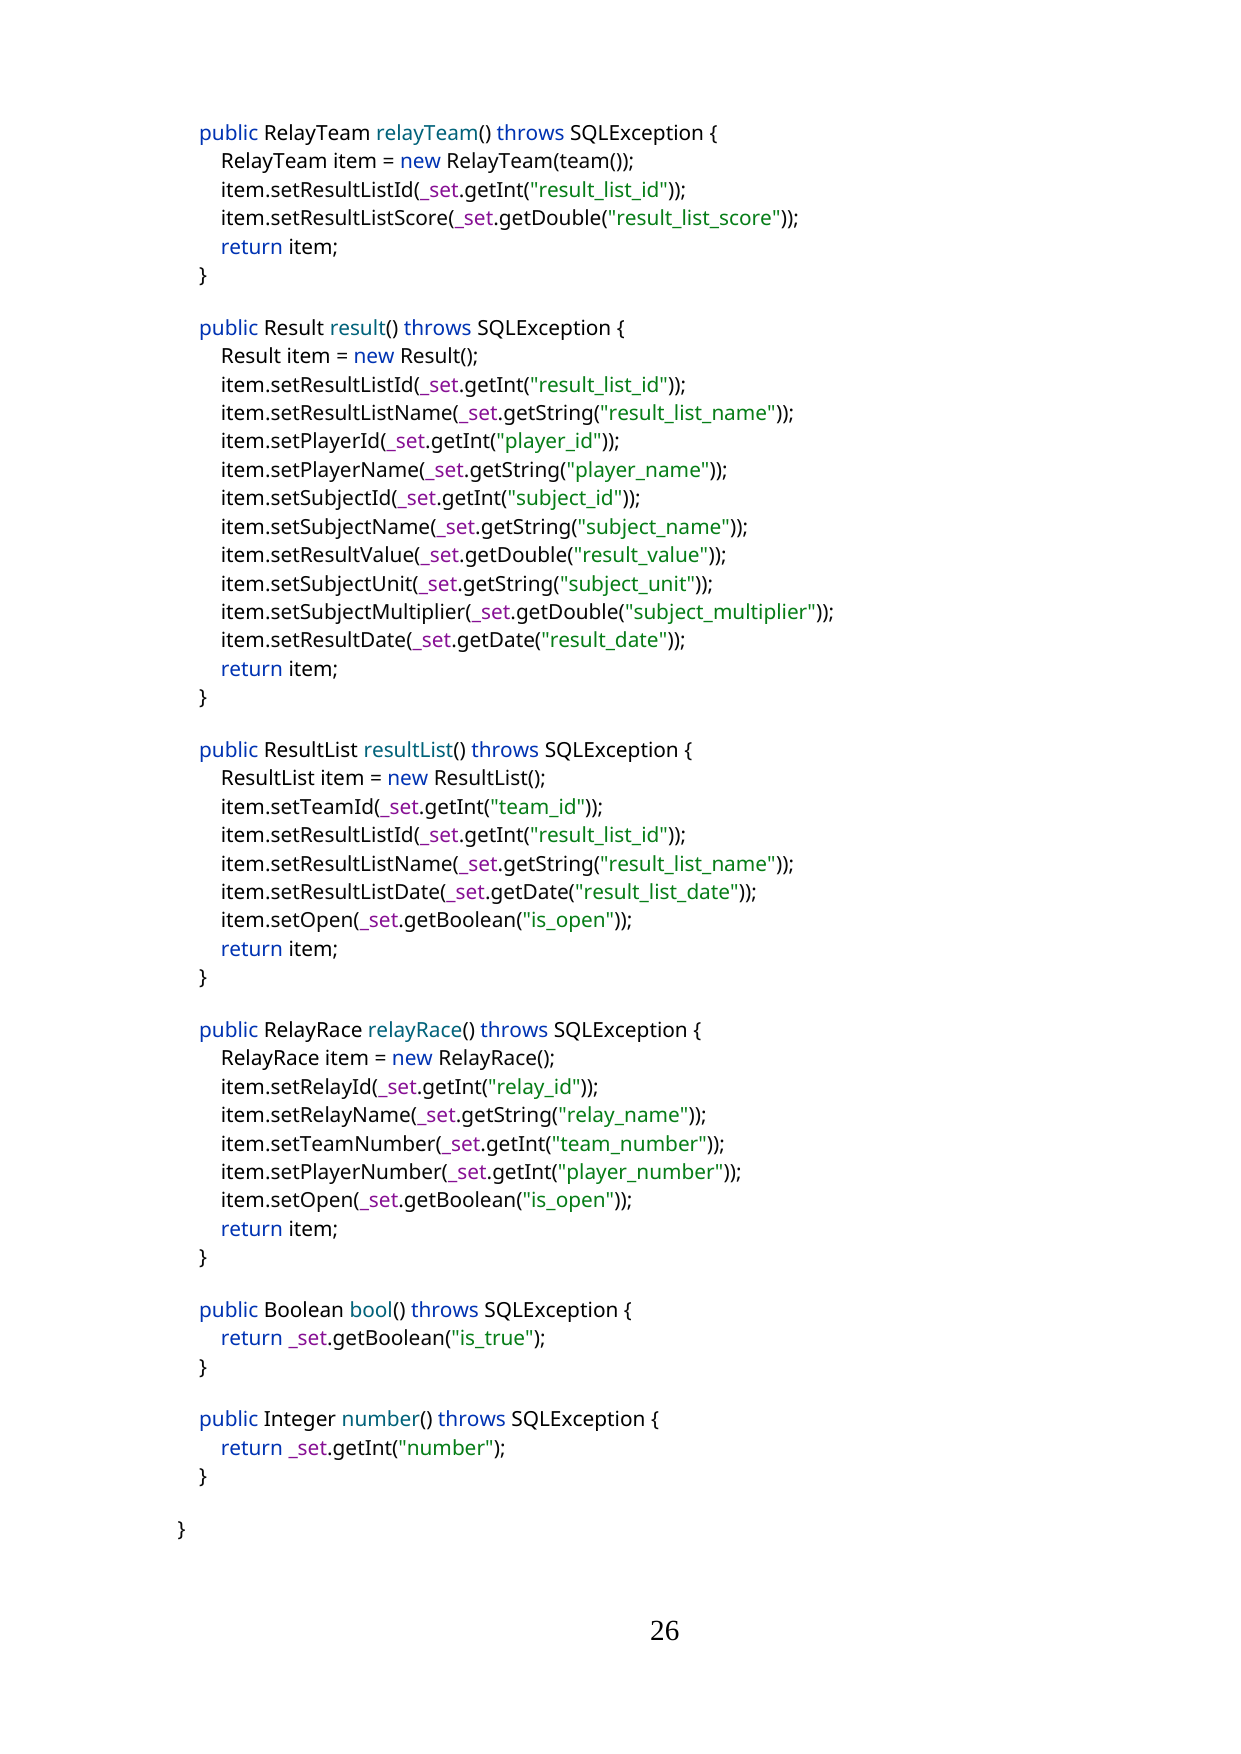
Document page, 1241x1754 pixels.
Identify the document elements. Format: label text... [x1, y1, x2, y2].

text public RelayTeam relayTeam() throws SQLException { RelayTeam item = new RelayTeam(team()); item.setResultListId(_set.getInt("result_list_id")); item.setResultListScore(_set.getDouble("result_list_score")); return item; } public Result result() throws SQLException { Result item = new Result(); item.setResultListId(_set.getInt("result_list_id")); item.setResultListName(_set.getString("result_list_name")); item.setPlayerId(_set.getInt("player_id")); item.setPlayerName(_set.getString("player_name")); item.setSubjectId(_set.getInt("subject_id")); item.setSubjectName(_set.getString("subject_name")); item.setResultValue(_set.getDouble("result_value")); item.setSubjectUnit(_set.getString("subject_unit")); item.setSubjectMultiplier(_set.getDouble("subject_multiplier")); item.setResultDate(_set.getDate("result_date")); return item; } public ResultList resultList() throws SQLException { ResultList item = new ResultList(); item.setTeamId(_set.getInt("team_id")); item.setResultListId(_set.getInt("result_list_id")); item.setResultListName(_set.getString("result_list_name")); item.setResultListDate(_set.getDate("result_list_date")); item.setOpen(_set.getBoolean("is_open")); return item; } public RelayRace relayRace() throws SQLException { RelayRace item = new RelayRace(); item.setRelayId(_set.getInt("relay_id")); item.setRelayName(_set.getString("relay_name")); item.setTeamNumber(_set.getInt("team_number")); item.setPlayerNumber(_set.getInt("player_number")); item.setOpen(_set.getBoolean("is_open")); return item; } public Boolean bool() throws SQLException { return _set.getBoolean("is_true"); } public Integer number() throws SQLException { return _set.getInt("number"); } } [177, 118, 1152, 1542]
